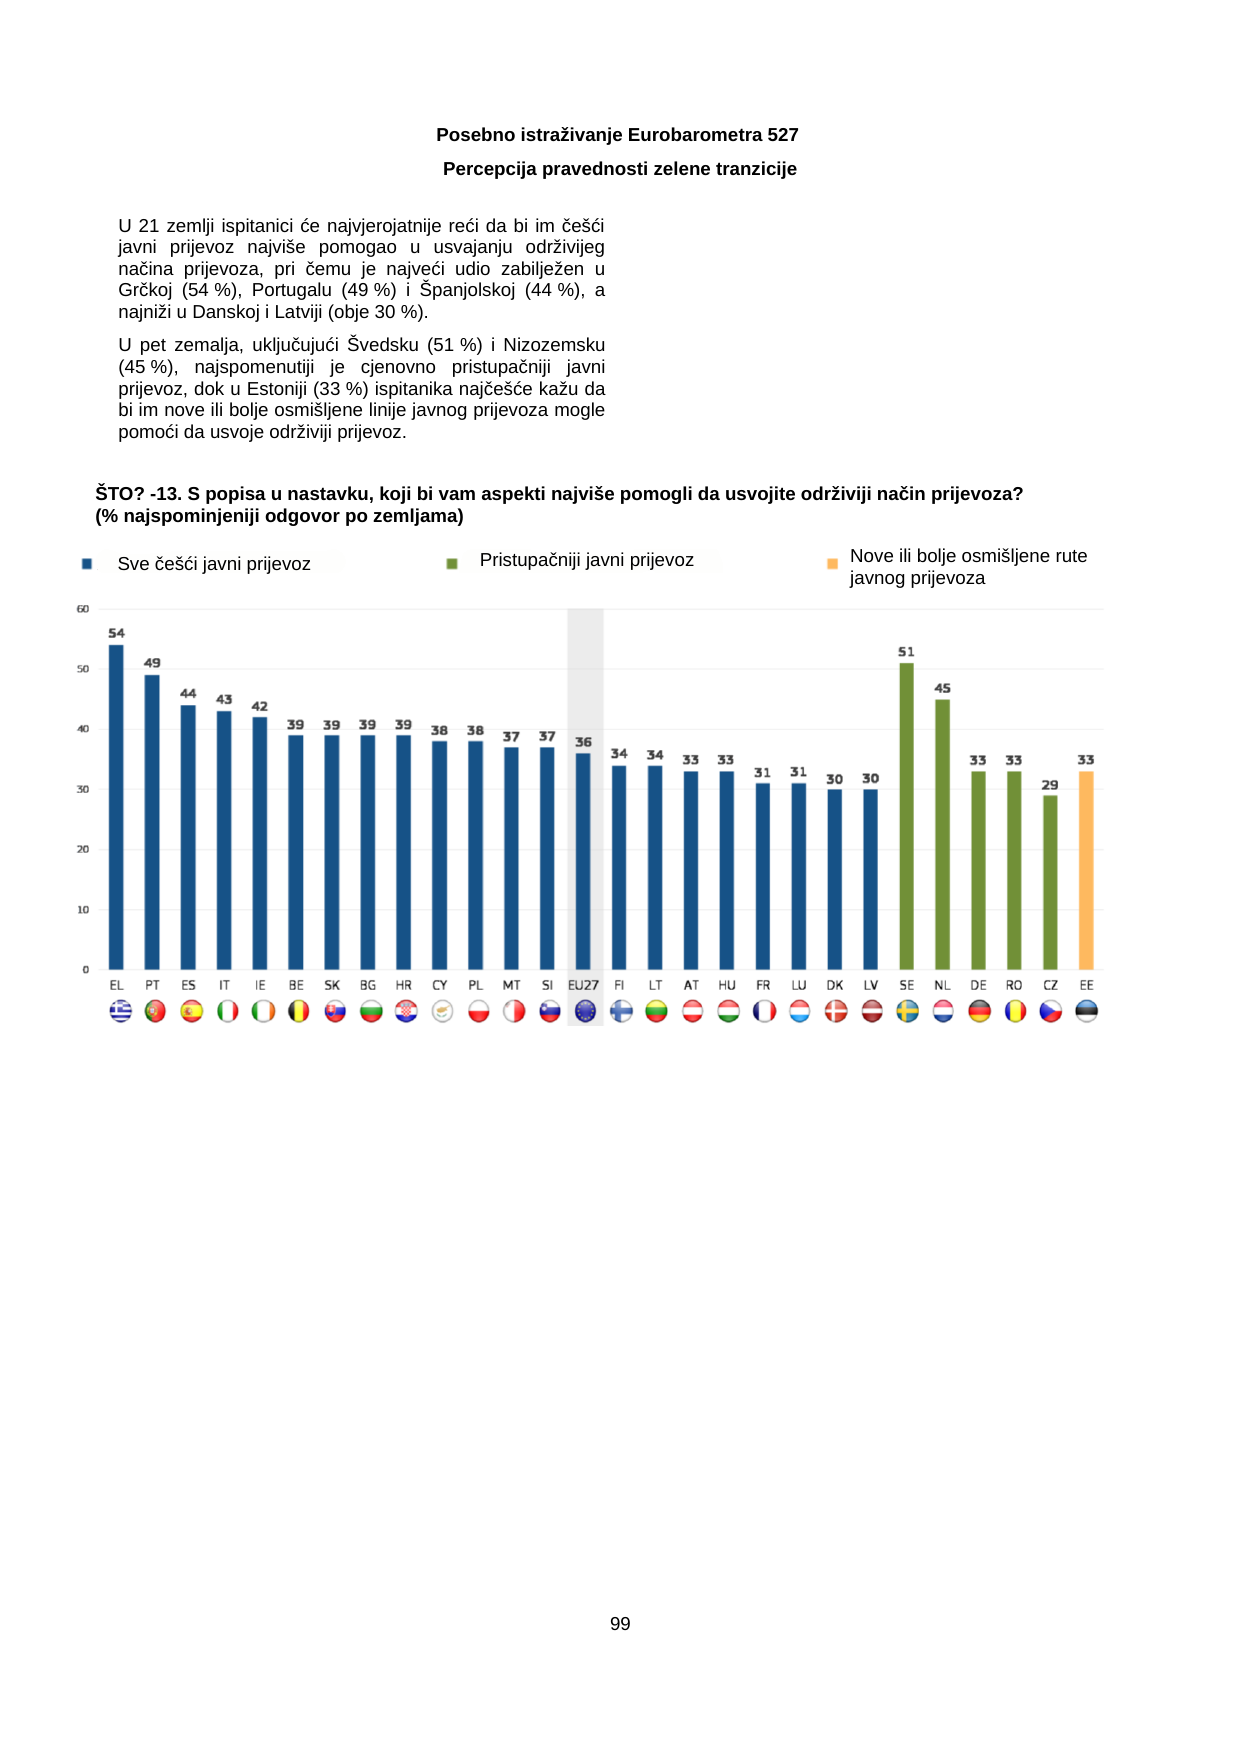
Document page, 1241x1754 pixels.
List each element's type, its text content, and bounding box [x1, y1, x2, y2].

text U pet zemalja, uključujući Švedsku (51 %) i Nizozemsku (45 %), najspomenutiji je cjenovno pristupačniji javni prijevoz, dok u Estoniji (33 %) ispitanika najčešće kažu da bi im nove ili bolje osmišljene linije javnog prijevoza mogle pomoći da usvoje održiviji prijevoz. [118, 334, 605, 442]
picture [68, 549, 839, 573]
text U 21 zemlji ispitanici će najvjerojatnije reći da bi im češći javni prijevoz najviše pomogao u usvajanju održivijeg načina prijevoza, pri čemu je najveći udio zabilježen u Grčkoj (54 %), Portugalu (49 %) i Španjolskoj (44 %), a najniži u Danskoj i Latviji (obje 30 %). [118, 214, 605, 322]
picture [68, 598, 1110, 1026]
